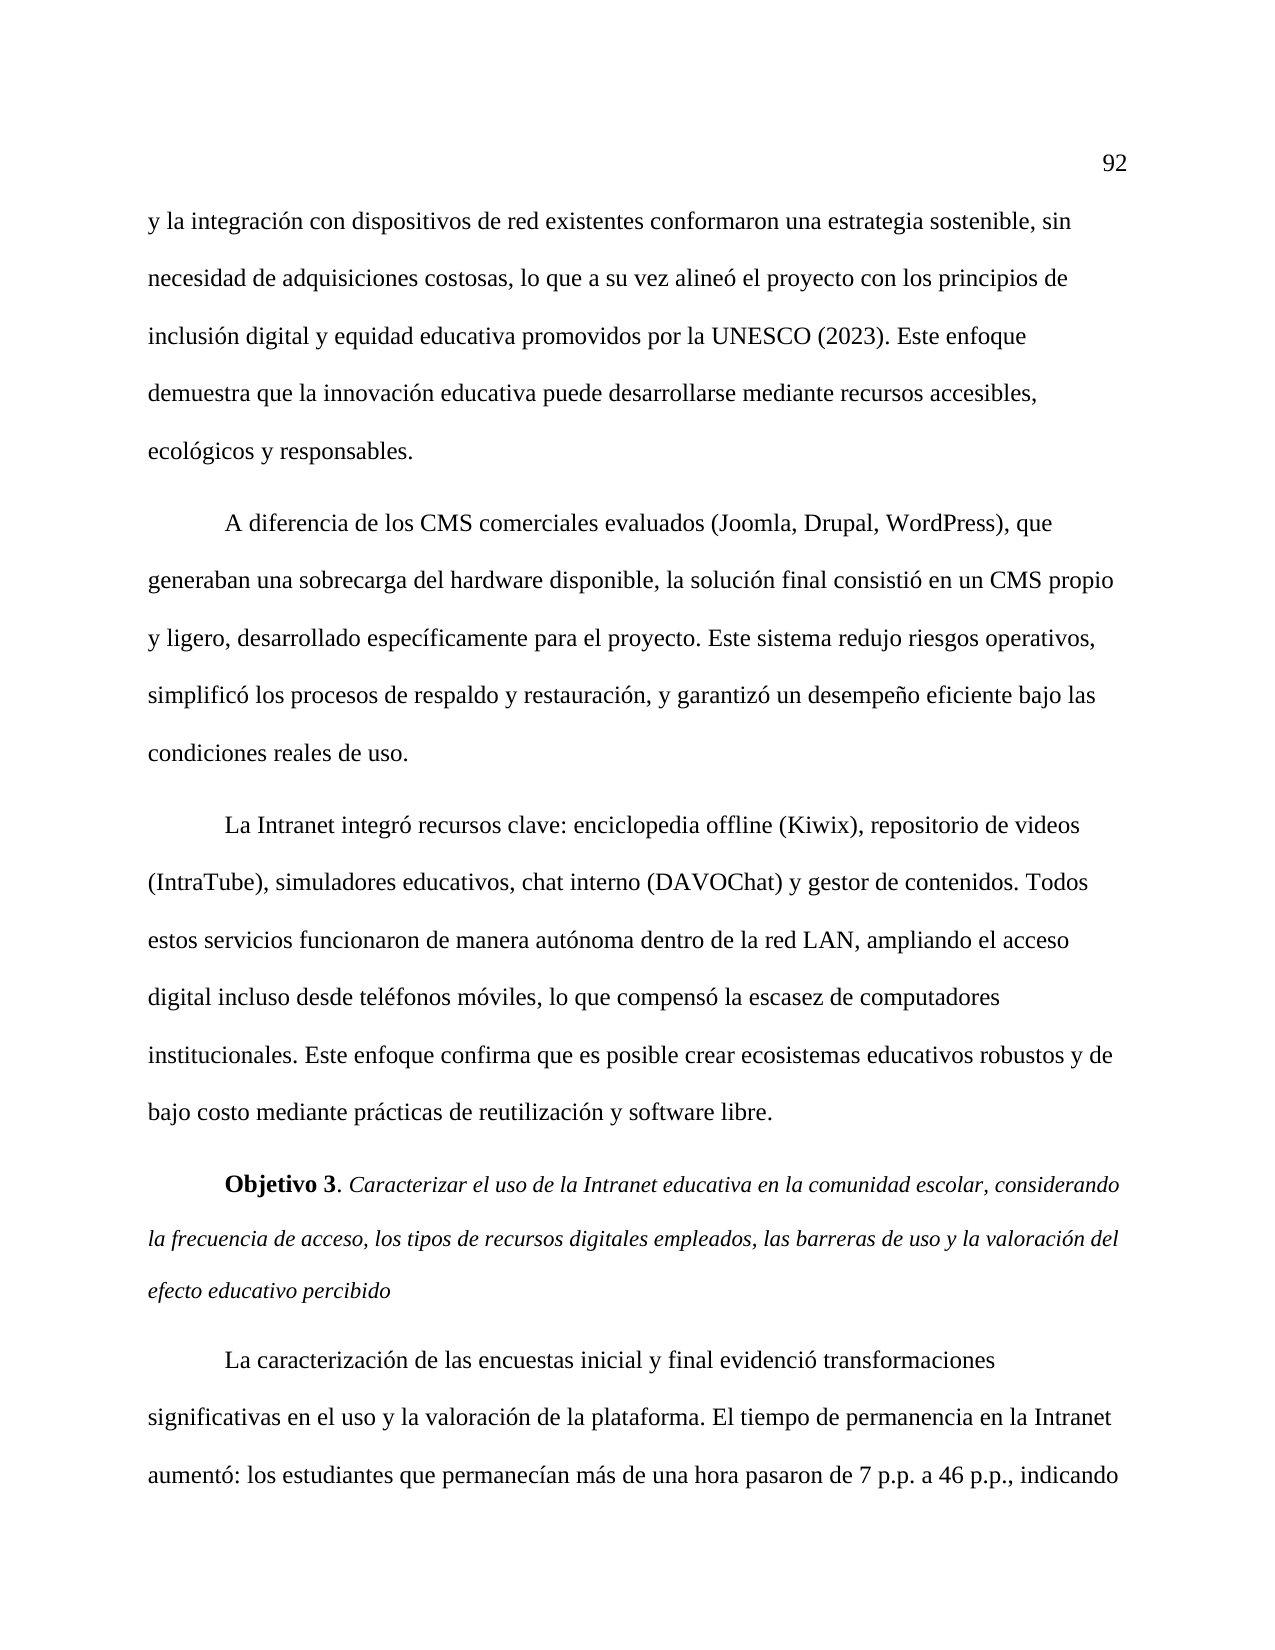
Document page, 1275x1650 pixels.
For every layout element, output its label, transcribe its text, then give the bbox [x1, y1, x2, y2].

text y la integración con dispositivos de red existentes conformaron una estrategia sostenible, sin necesidad de adquisiciones costosas, lo que a su vez alineó el proyecto con los principios de inclusión digital y equidad educativa promovidos por la UNESCO (2023). Este enfoque demuestra que la innovación educativa puede desarrollarse mediante recursos accesibles, ecológicos y responsables. [148, 206, 1127, 464]
text A diferencia de los CMS comerciales evaluados (Joomla, Drupal, WordPress), que generaban una sobrecarga del hardware disponible, la solución final consistió en un CMS propio y ligero, desarrollado específicamente para el proyecto. Este sistema redujo riesgos operativos, simplificó los procesos de respaldo y restauración, y garantizó un desempeño eficiente bajo las condiciones reales de uso. [148, 508, 1127, 767]
text La caracterización de las encuestas inicial y final evidenció transformaciones significativas en el uso y la valoración de la plataforma. El tiempo de permanencia en la Intranet aumentó: los estudiantes que permanecían más de una hora pasaron de 7 p.p. a 46 p.p., indicando [148, 1345, 1127, 1488]
text Objetivo 3. Caracterizar el uso de la Intranet educativa en la comunidad escolar, considerando la frecuencia de acceso, los tipos de recursos digitales empleados, las barreras de uso y la valoración del efecto educativo percibido [148, 1169, 1127, 1304]
text La Intranet integró recursos clave: enciclopedia offline (Kiwix), repositorio de videos (IntraTube), simuladores educativos, chat interno (DAVOChat) y gestor de contenidos. Todos estos servicios funcionaron de manera autónoma dentro de la red LAN, ampliando el acceso digital incluso desde teléfonos móviles, lo que compensó la escasez de computadores institucionales. Este enfoque confirma que es posible crear ecosistemas educativos robustos y de bajo costo mediante prácticas de reutilización y software libre. [148, 810, 1127, 1126]
